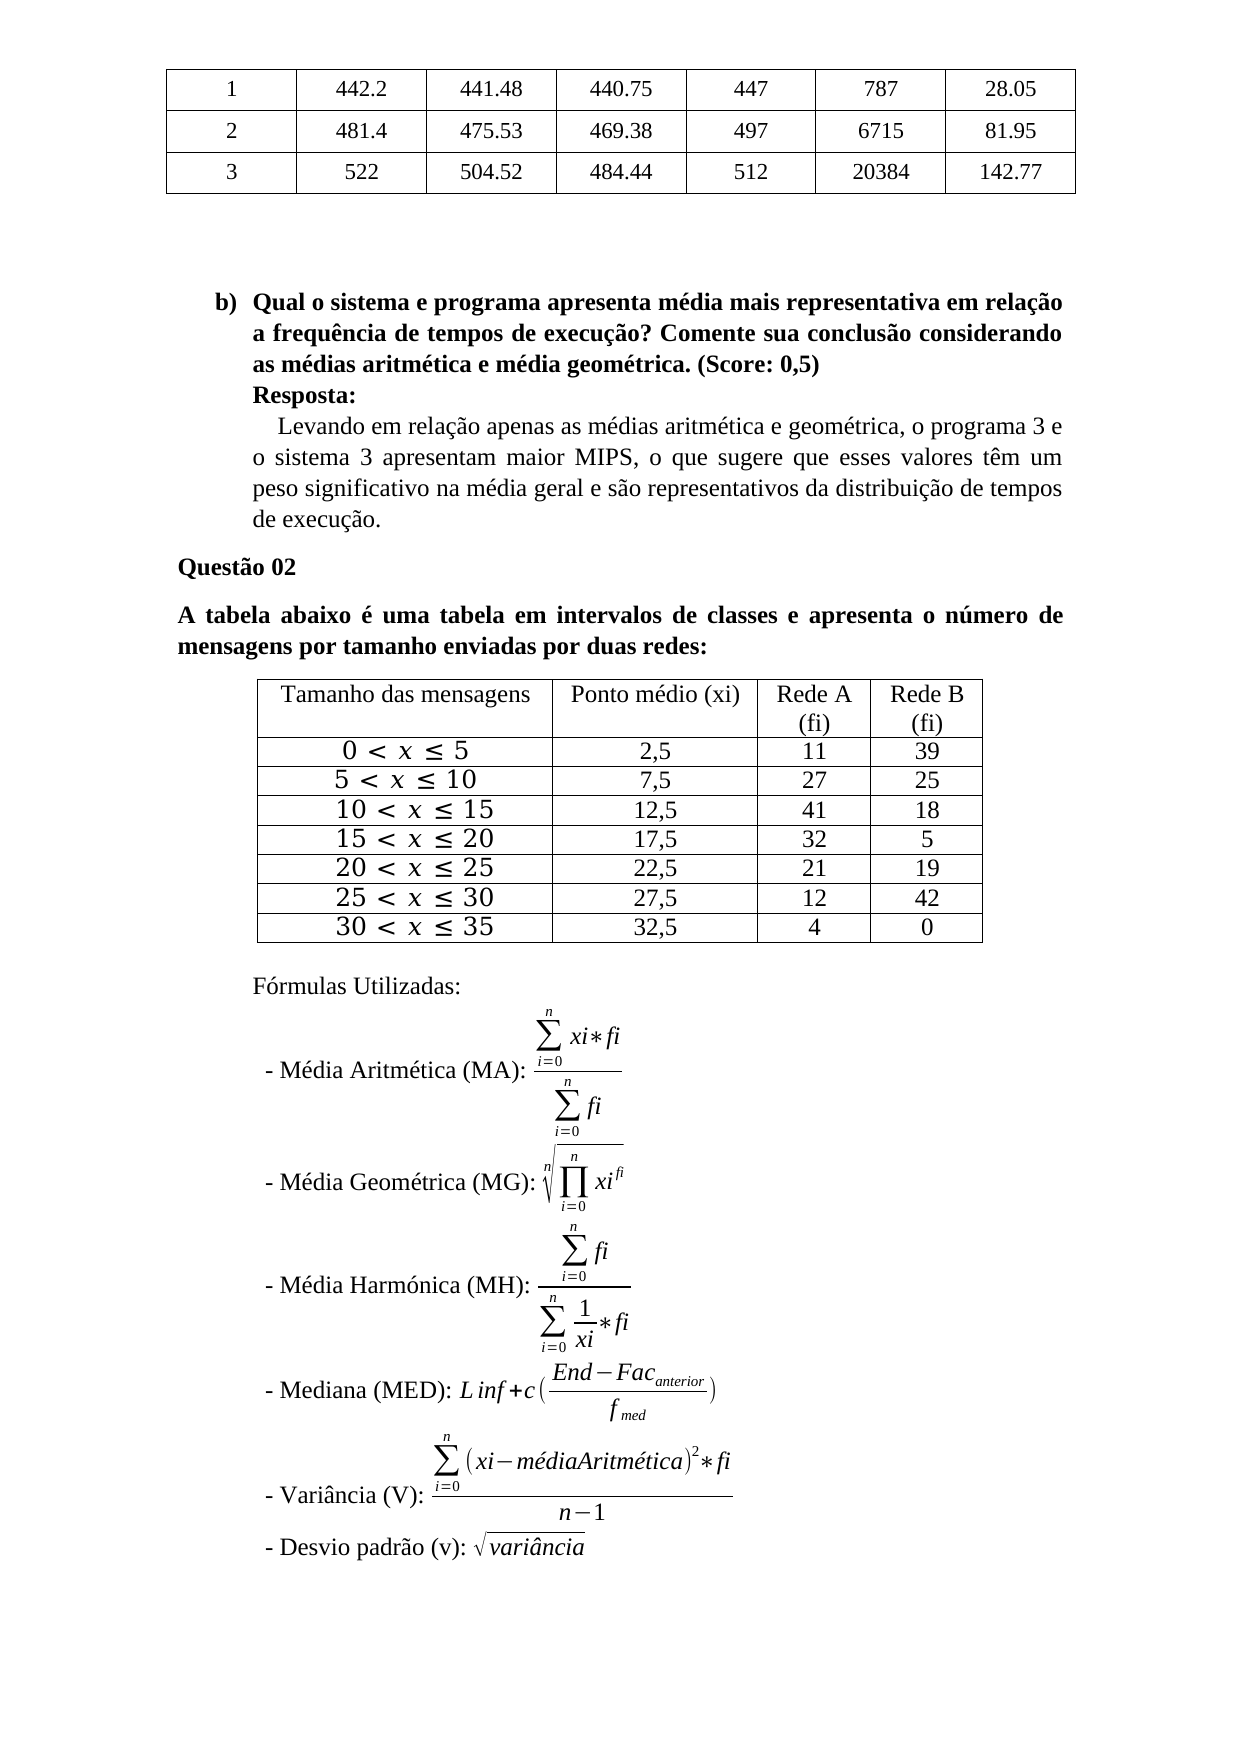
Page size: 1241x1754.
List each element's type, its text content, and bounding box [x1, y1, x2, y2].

table_cell 27,5 [553, 884, 757, 912]
table_cell 32,5 [553, 914, 757, 942]
table_cell 142.77 [946, 153, 1075, 193]
list Qual o sistema e programa apresenta média mais representativa em relação a frequência de tempos de execução? Comente sua conclusão considerando as médias aritmética e média geométrica. (Score: 0,5) [215, 287, 1063, 378]
table_cell 42 [871, 884, 982, 912]
table_cell 27 [758, 767, 870, 795]
table_cell 22,5 [553, 855, 757, 883]
table_cell 497 [687, 111, 815, 152]
table_cell 4 [758, 914, 870, 942]
table_header Rede B (fi) [871, 680, 982, 737]
text A tabela abaixo é uma tabela em intervalos de classes e apresenta o número de mensagens por tamanho enviadas por duas redes: [177, 600, 1063, 659]
table_cell 0 < 𝑥 ≤ 5 [258, 738, 552, 766]
table_cell 18 [871, 796, 982, 825]
subtitle Questão 02 [177, 552, 1076, 581]
table_cell 5 [871, 826, 982, 854]
table_cell 469.38 [557, 111, 686, 152]
table_cell 20384 [816, 153, 945, 193]
table_cell 15 < 𝑥 ≤ 20 [258, 826, 552, 854]
table_cell 441.48 [427, 70, 556, 110]
table_cell 481.4 [297, 111, 426, 152]
table_cell 442.2 [297, 70, 426, 110]
table_cell 30 < 𝑥 ≤ 35 [258, 914, 552, 942]
table_cell 17,5 [553, 826, 757, 854]
table_cell 2 [167, 111, 296, 152]
list - Média Harmónica (MH): [215, 1218, 1063, 1356]
table_cell 512 [687, 153, 815, 193]
table_cell 12 [758, 884, 870, 912]
table_cell 25 [871, 767, 982, 795]
table_cell 1 [167, 70, 296, 110]
table_cell 39 [871, 738, 982, 766]
table_cell 0 [871, 914, 982, 942]
table_cell 484.44 [557, 153, 686, 193]
table_cell 6715 [816, 111, 945, 152]
table_cell 447 [687, 70, 815, 110]
list - Mediana (MED): [215, 1358, 1063, 1425]
list - Desvio padrão (v): [215, 1528, 1063, 1560]
table_cell 32 [758, 826, 870, 854]
list - Variância (V): [215, 1427, 1063, 1526]
table_cell 12,5 [553, 796, 757, 825]
table_cell 475.53 [427, 111, 556, 152]
list Fórmulas Utilizadas: [215, 971, 1063, 1000]
table_cell 10 < 𝑥 ≤ 15 [258, 796, 552, 825]
table_header Ponto médio (xi) [553, 680, 757, 737]
table_cell 522 [297, 153, 426, 193]
table_header Tamanho das mensagens [258, 680, 552, 737]
table_cell 440.75 [557, 70, 686, 110]
list Resposta: [215, 380, 1063, 409]
table_cell 21 [758, 855, 870, 883]
table_cell 20 < 𝑥 ≤ 25 [258, 855, 552, 883]
table_cell 787 [816, 70, 945, 110]
table_cell 19 [871, 855, 982, 883]
table_cell 2,5 [553, 738, 757, 766]
table_header Rede A (fi) [758, 680, 870, 737]
list Levando em relação apenas as médias aritmética e geométrica, o programa 3 e o sistema 3 apresentam maior MIPS, o que sugere que esses valores têm um peso significativo na média geral e são representativos da distribuição de tempos de execução. [215, 411, 1063, 533]
table_cell 25 < 𝑥 ≤ 30 [258, 884, 552, 912]
list - Média Geométrica (MG): [215, 1143, 1063, 1215]
table_cell 81.95 [946, 111, 1075, 152]
table_cell 504.52 [427, 153, 556, 193]
table_cell 7,5 [553, 767, 757, 795]
table_cell 11 [758, 738, 870, 766]
table_cell 28.05 [946, 70, 1075, 110]
table_cell 5 < 𝑥 ≤ 10 [258, 767, 552, 795]
table_cell 41 [758, 796, 870, 825]
table_cell 3 [167, 153, 296, 193]
list - Média Aritmética (MA): [215, 1002, 1063, 1141]
